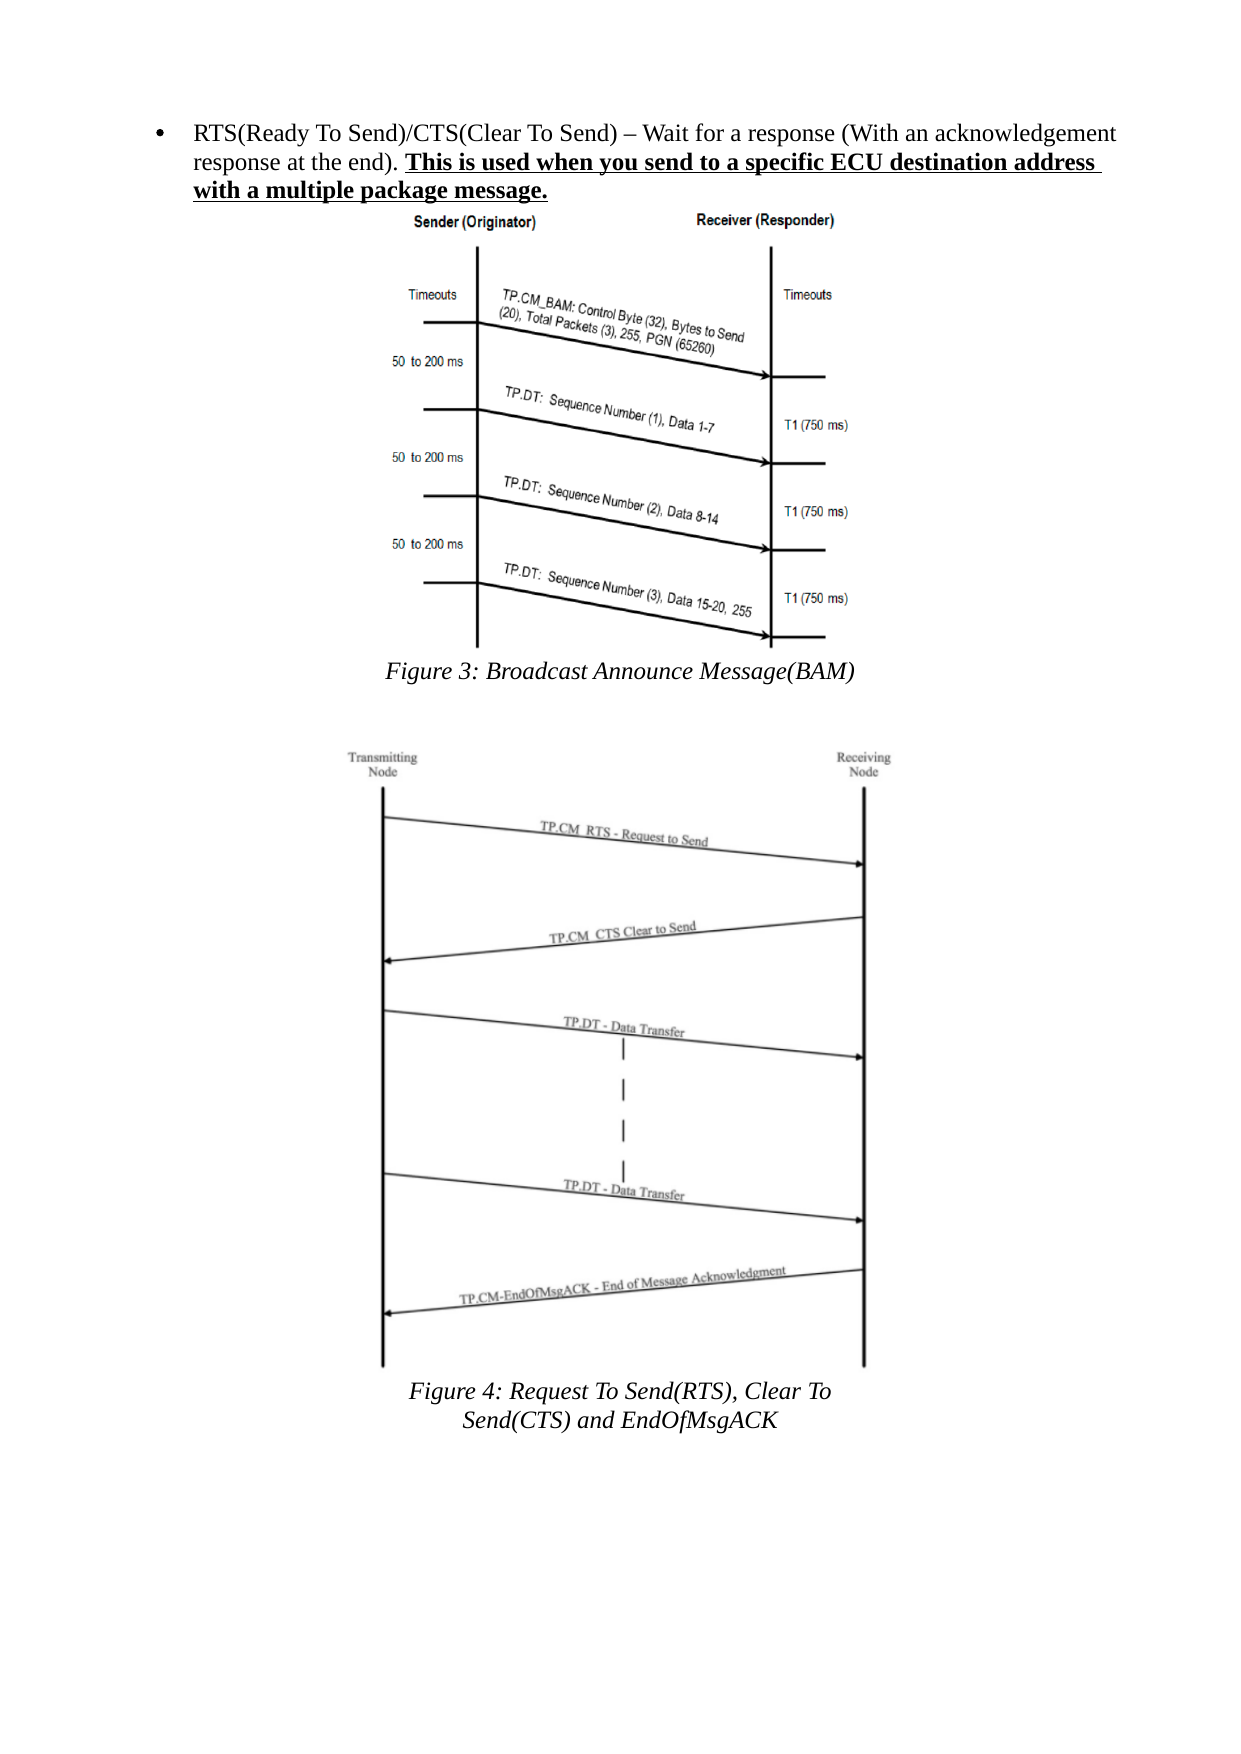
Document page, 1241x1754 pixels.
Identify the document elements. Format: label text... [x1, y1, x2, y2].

picture [377, 204, 864, 657]
picture [338, 735, 903, 1377]
list RTS(Ready To Send)/CTS(Clear To Send) – Wait for a response (With an acknowledgement response at the end). This is used when you send to a specific ECU destination address with a multiple package message. [156, 118, 1122, 204]
text Figure 4: Request To Send(RTS), Clear To Send(CTS) and EndOfMsgACK [354, 1377, 886, 1434]
text Figure 3: Broadcast Announce Message(BAM) [377, 657, 863, 685]
